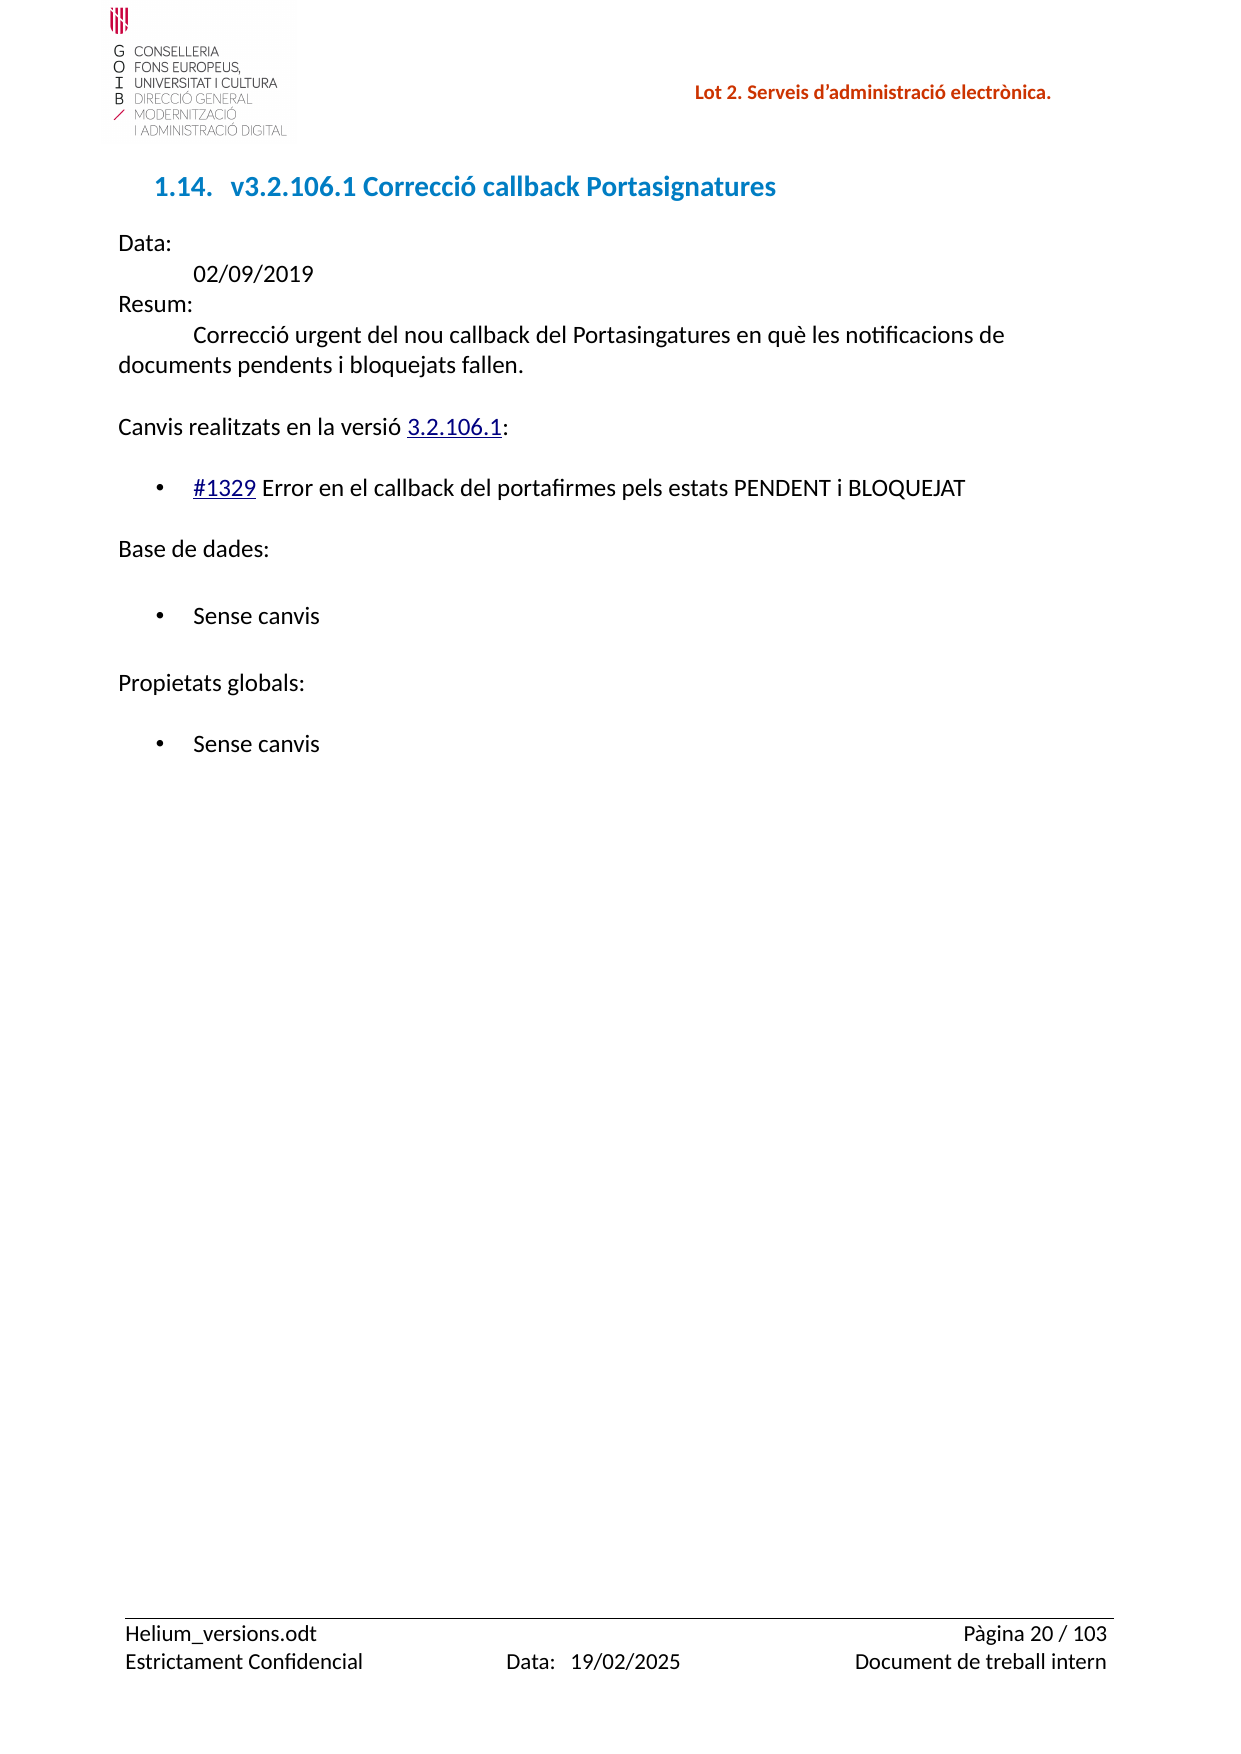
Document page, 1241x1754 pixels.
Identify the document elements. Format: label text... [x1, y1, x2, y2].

list #1329 Error en el callback del portafirmes pels estats PENDENT i BLOQUEJAT [156, 472, 1122, 502]
text Base de dades: [118, 533, 1122, 563]
list Sense canvis [156, 600, 1122, 630]
subtitle v3.2.106.1 Correcció callback Portasignatures [153, 168, 1122, 204]
text Data: [118, 228, 1122, 258]
text Canvis realitzats en la versió 3.2.106.1: [118, 411, 1122, 441]
text 02/09/2019 [118, 258, 1122, 289]
text Propietats globals: [118, 667, 1122, 697]
picture [100, 0, 297, 144]
text Correcció urgent del nou callback del Portasingatures en què les notificacions de documents pendents i bloquejats fallen. [118, 319, 1122, 380]
list Sense canvis [156, 728, 1122, 758]
text Resum: [118, 289, 1122, 319]
